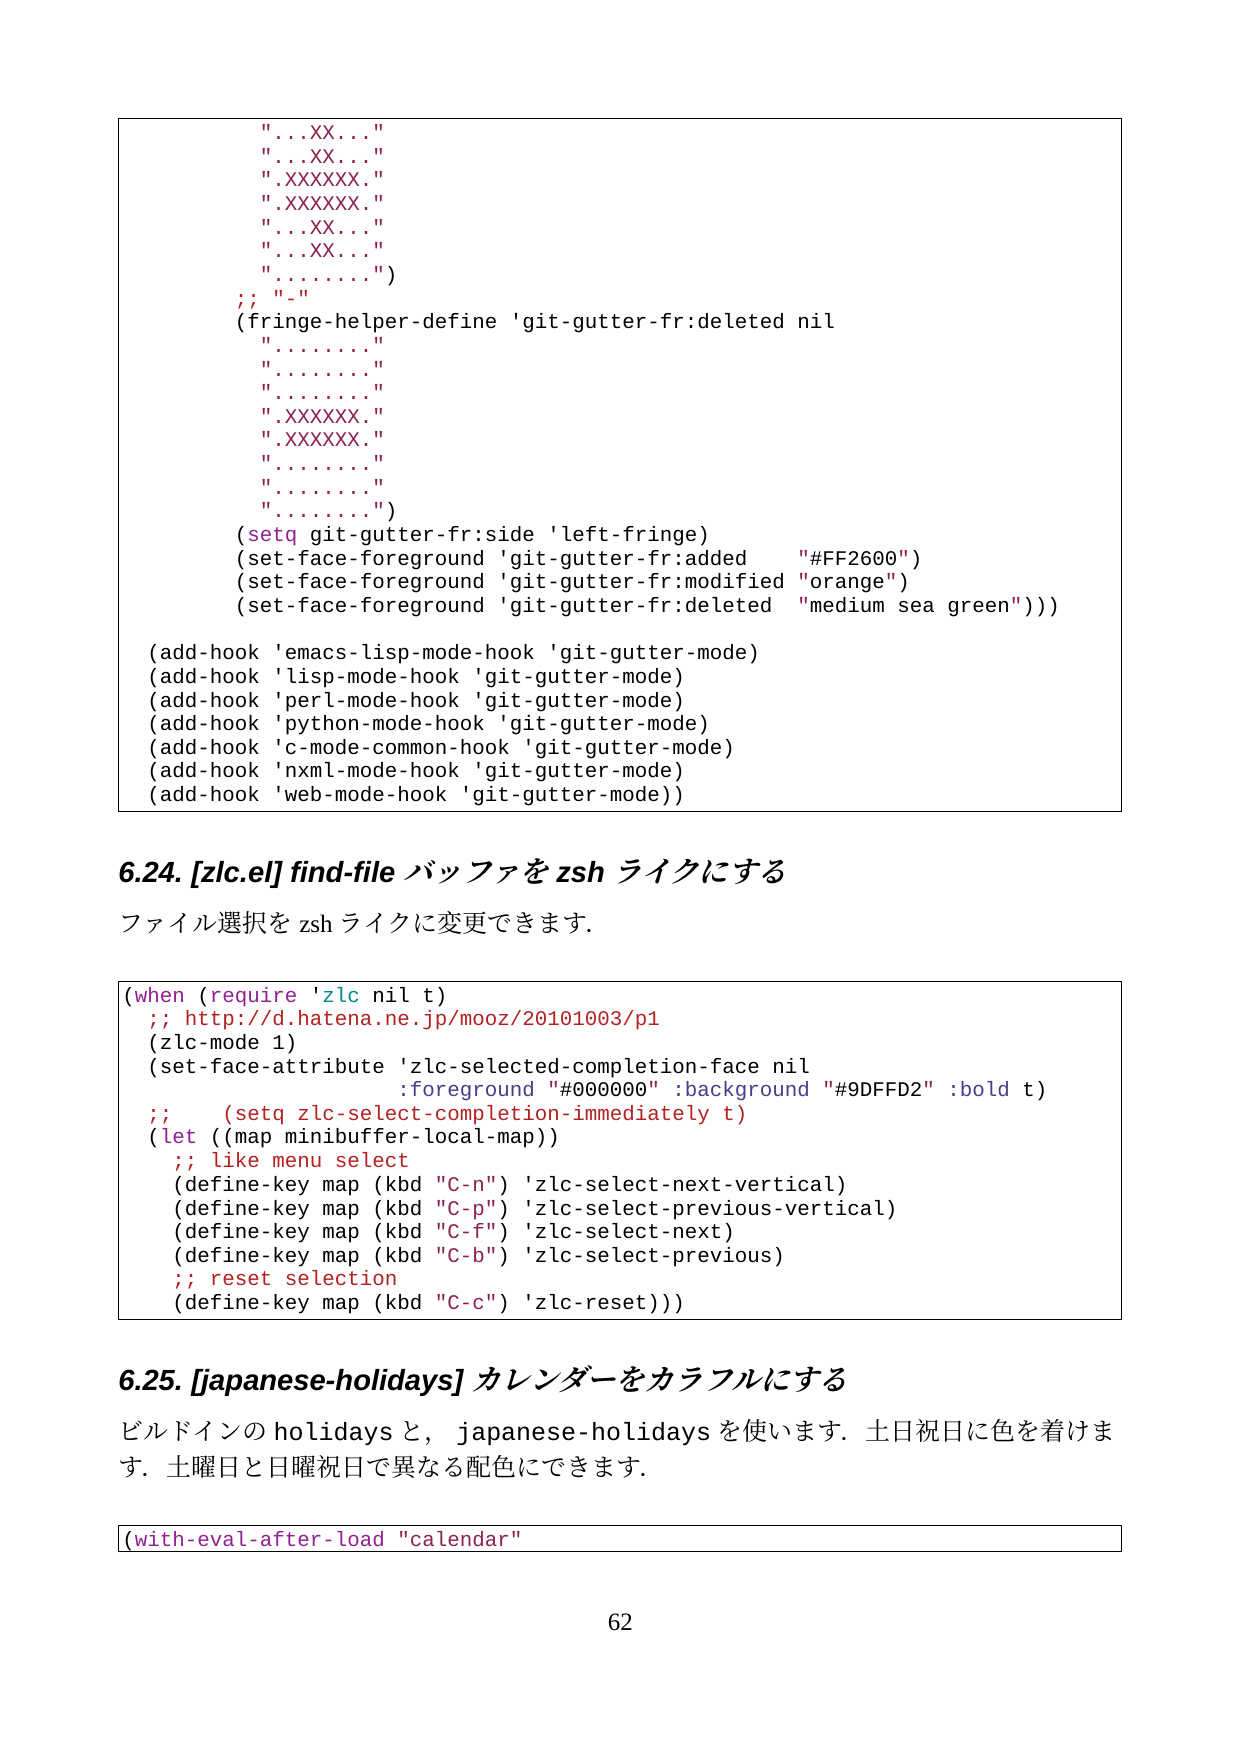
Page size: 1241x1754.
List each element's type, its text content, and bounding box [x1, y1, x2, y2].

text (define-key map (kbd "C-c") 'zlc-reset))) [119, 1288, 1121, 1319]
text :foreground "#000000" :background "#9DFFD2" :bold t) [119, 1075, 1121, 1099]
text (add-hook 'c-mode-common-hook 'git-gutter-mode) [119, 733, 1121, 757]
text ;; (setq zlc-select-completion-immediately t) [119, 1099, 1121, 1123]
text (zlc-mode 1) [119, 1028, 1121, 1052]
text "...XX..." [119, 119, 1121, 142]
text ".XXXXXX." [119, 426, 1121, 449]
text "........") [119, 260, 1121, 284]
text "...XX..." [119, 142, 1121, 165]
text (set-face-foreground 'git-gutter-fr:added "#FF2600") [119, 544, 1121, 567]
text "...XX..." [119, 236, 1121, 260]
text ".XXXXXX." [119, 165, 1121, 189]
text "........" [119, 473, 1121, 496]
text (setq git-gutter-fr:side 'left-fringe) [119, 520, 1121, 544]
text ;; like menu select [119, 1146, 1121, 1170]
text "........" [119, 354, 1121, 378]
text (fringe-helper-define 'git-gutter-fr:deleted nil [119, 307, 1121, 331]
subtitle [zlc.el] find-file バッファを zsh ライクにする [118, 849, 1122, 891]
text "........" [119, 449, 1121, 473]
text (with-eval-after-load "calendar" [119, 1526, 1121, 1551]
text (set-face-foreground 'git-gutter-fr:deleted "medium sea green"))) [119, 591, 1121, 615]
text ;; reset selection [119, 1264, 1121, 1288]
text ;; "-" [119, 284, 1121, 307]
subtitle [japanese-holidays] カレンダーをカラフルにする [118, 1357, 1122, 1399]
text ファイル選択を zsh ライクに変更できます． [118, 903, 1122, 968]
text "...XX..." [119, 213, 1121, 236]
text (add-hook 'nxml-mode-hook 'git-gutter-mode) [119, 757, 1121, 780]
text (add-hook 'python-mode-hook 'git-gutter-mode) [119, 709, 1121, 733]
text (define-key map (kbd "C-p") 'zlc-select-previous-vertical) [119, 1193, 1121, 1217]
text (add-hook 'emacs-lisp-mode-hook 'git-gutter-mode) [119, 638, 1121, 662]
text (add-hook 'web-mode-hook 'git-gutter-mode)) [119, 780, 1121, 811]
text ビルドインの holidays と， japanese-holidays を使います．土日祝日に色を着けます．土曜日と日曜祝日で異なる配色にできます． [118, 1411, 1122, 1512]
text (define-key map (kbd "C-n") 'zlc-select-next-vertical) [119, 1170, 1121, 1193]
text (add-hook 'perl-mode-hook 'git-gutter-mode) [119, 686, 1121, 709]
text "........" [119, 331, 1121, 354]
text "........" [119, 378, 1121, 402]
text (add-hook 'lisp-mode-hook 'git-gutter-mode) [119, 662, 1121, 686]
text "........") [119, 496, 1121, 520]
text ;; http://d.hatena.ne.jp/mooz/20101003/p1 [119, 1004, 1121, 1028]
text ".XXXXXX." [119, 402, 1121, 426]
text (define-key map (kbd "C-b") 'zlc-select-previous) [119, 1241, 1121, 1264]
text (when (require 'zlc nil t) [119, 982, 1121, 1004]
text (define-key map (kbd "C-f") 'zlc-select-next) [119, 1217, 1121, 1241]
text ".XXXXXX." [119, 189, 1121, 213]
text (set-face-attribute 'zlc-selected-completion-face nil [119, 1052, 1121, 1075]
text (let ((map minibuffer-local-map)) [119, 1123, 1121, 1146]
text (set-face-foreground 'git-gutter-fr:modified "orange") [119, 567, 1121, 591]
